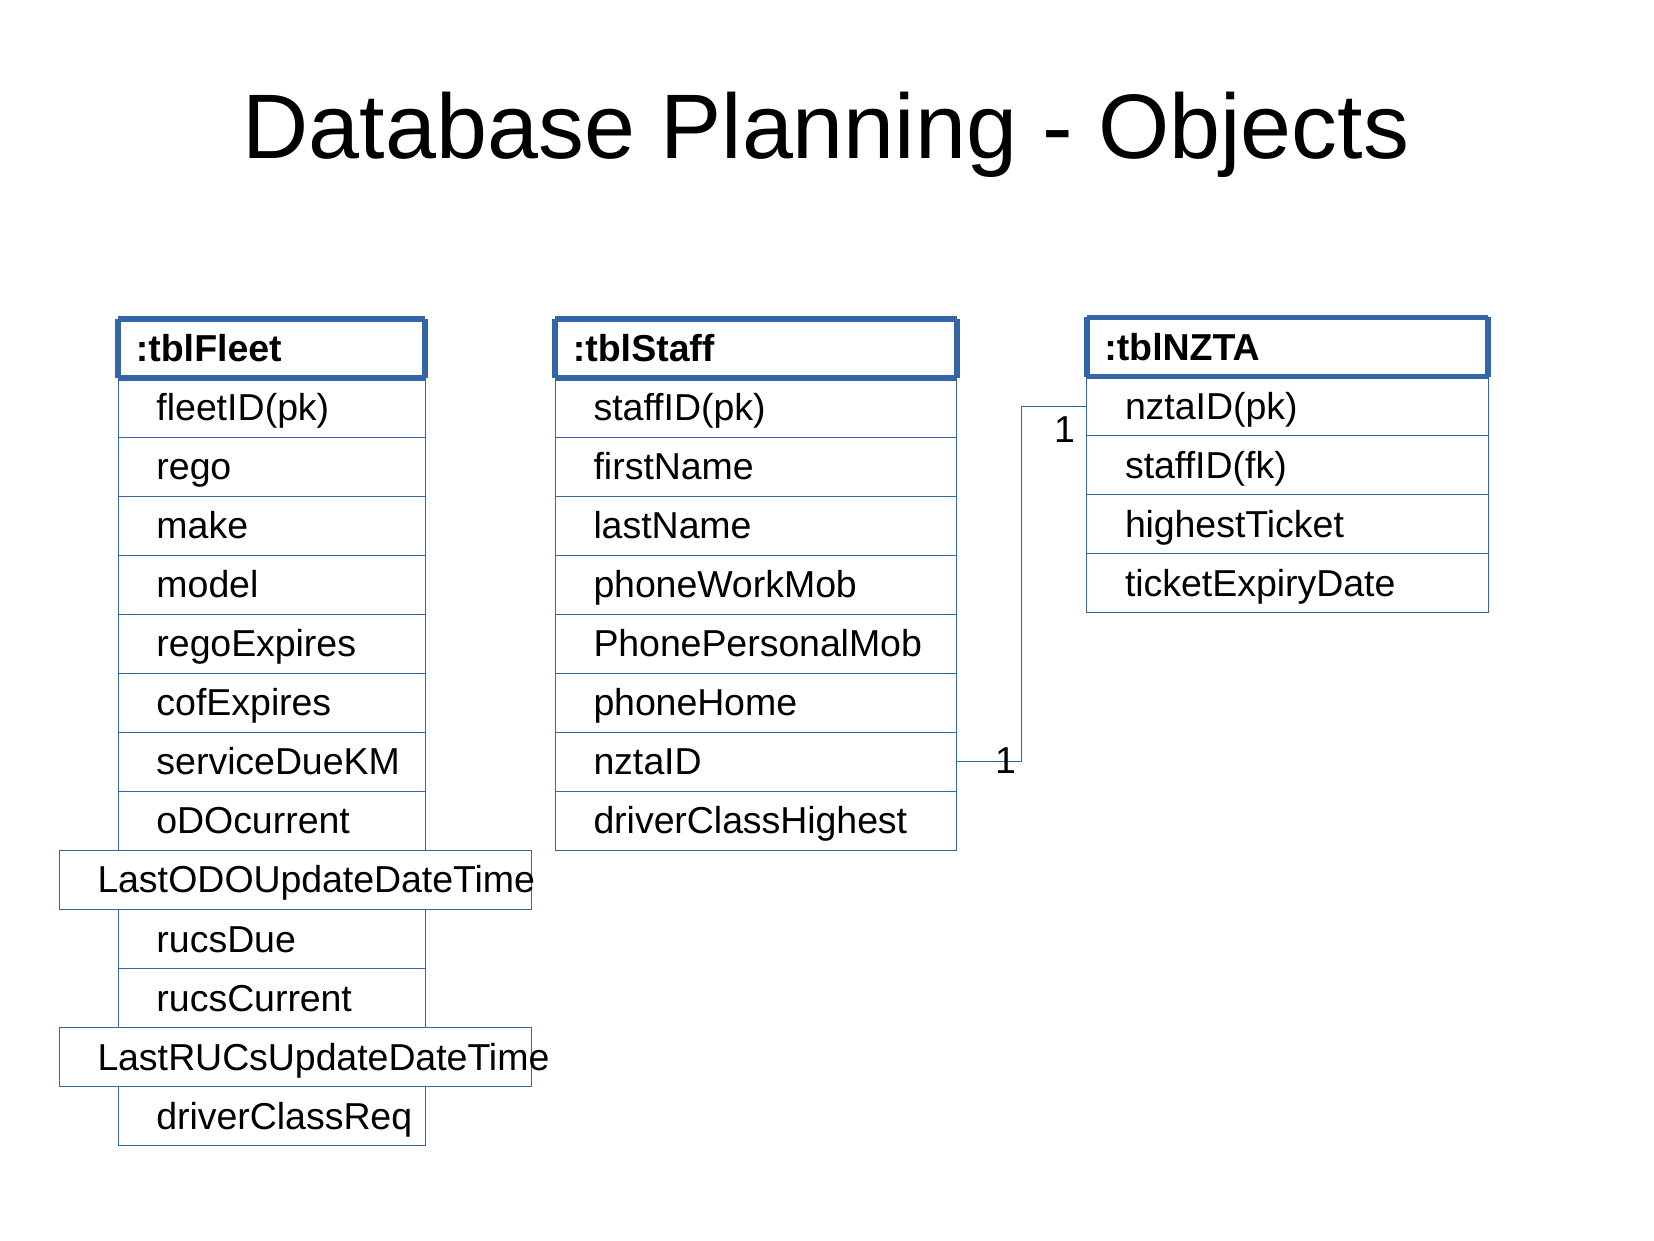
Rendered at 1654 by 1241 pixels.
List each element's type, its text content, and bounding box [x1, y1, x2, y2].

text_box 1 [980, 732, 1031, 790]
text_box highestTicket [1086, 494, 1489, 553]
text_box :tblNZTA [1086, 317, 1489, 376]
title Database Planning - Objects [82, 23, 1571, 231]
text_box phoneHome [555, 673, 957, 732]
text_box staffID(pk) [555, 377, 957, 437]
text_box make [118, 496, 426, 555]
text_box LastRUCsUpdateDateTime [59, 1027, 532, 1087]
text_box ticketExpiryDate [1086, 553, 1489, 613]
text_box nztaID [555, 732, 957, 791]
text_box rucsCurrent [118, 968, 426, 1027]
text_box PhonePersonalMob [555, 614, 957, 673]
text_box :tblStaff [555, 318, 957, 377]
text_box staffID(fk) [1086, 435, 1489, 494]
text_box cofExpires [118, 673, 426, 732]
text_box fleetID(pk) [118, 377, 426, 437]
text_box :tblFleet [118, 318, 426, 377]
text_box 1 [1039, 401, 1090, 459]
text_box serviceDueKM [118, 732, 426, 791]
text_box nztaID(pk) [1086, 376, 1489, 435]
text_box firstName [555, 437, 957, 496]
text_box model [118, 555, 426, 614]
text_box driverClassHighest [555, 791, 957, 851]
text_box driverClassReq [118, 1087, 426, 1146]
text_box rego [118, 437, 426, 496]
text_box oDOcurrent [118, 791, 426, 850]
text_box phoneWorkMob [555, 555, 957, 614]
text_box rucsDue [118, 910, 426, 968]
text_box LastODOUpdateDateTime [59, 850, 532, 910]
text_box regoExpires [118, 614, 426, 673]
text_box lastName [555, 496, 957, 555]
